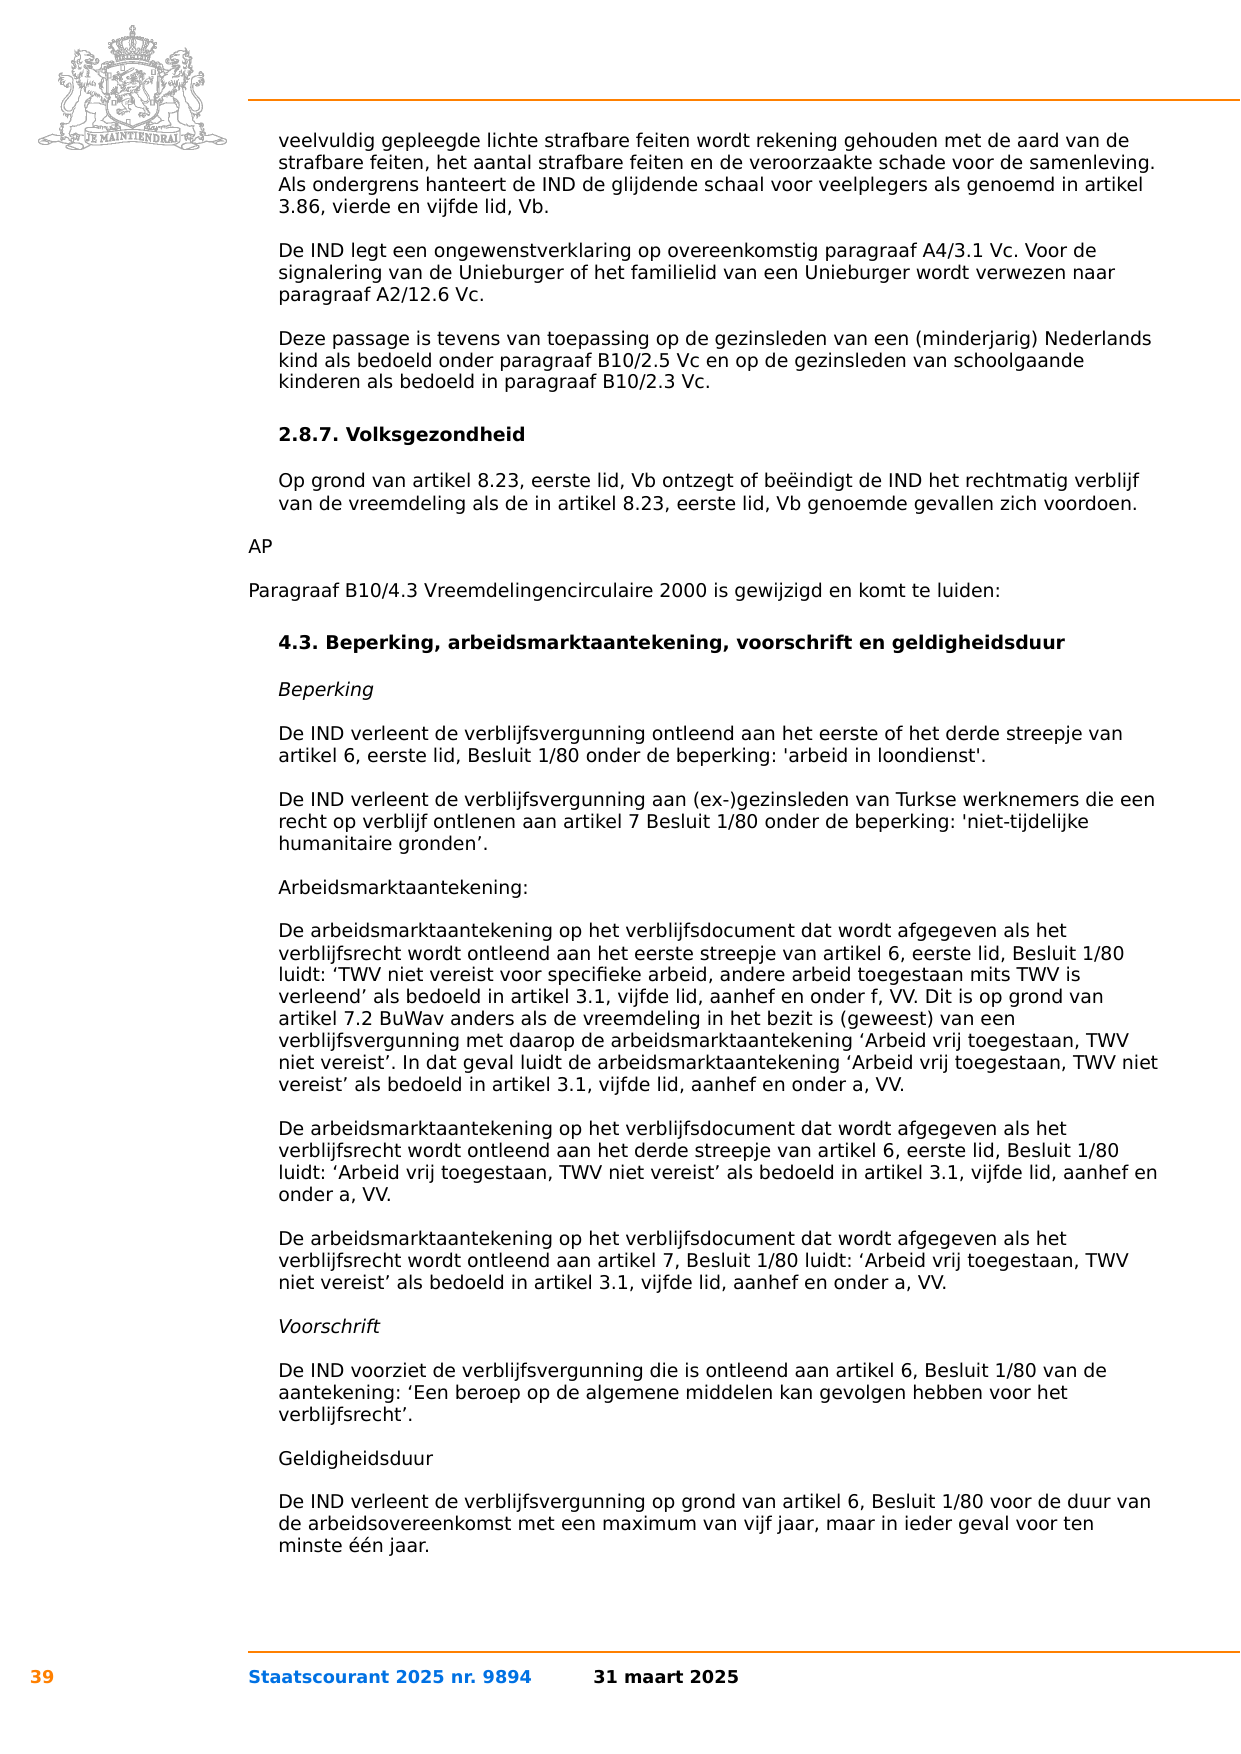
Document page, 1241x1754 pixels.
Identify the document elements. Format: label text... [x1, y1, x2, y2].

text Geldigheidsduur [278, 1447, 1163, 1469]
text De IND voorziet de verblijfsvergunning die is ontleend aan artikel 6, Besluit 1/80 van de aantekening: ‘Een beroep op de algemene middelen kan gevolgen hebben voor het verblijfsrecht’. [278, 1359, 1163, 1426]
text De IND verleent de verblijfsvergunning op grond van artikel 6, Besluit 1/80 voor de duur van de arbeidsovereenkomst met een maximum van vijf jaar, maar in ieder geval voor ten minste één jaar. [278, 1491, 1163, 1557]
subtitle Voorschrift [278, 1316, 1163, 1338]
picture [38, 25, 227, 150]
text Arbeidsmarktaantekening: [278, 877, 1163, 898]
text veelvuldig gepleegde lichte strafbare feiten wordt rekening gehouden met de aard van de strafbare feiten, het aantal strafbare feiten en de veroorzaakte schade voor de samenleving. Als ondergrens hanteert de IND de glijdende schaal voor veelplegers als genoemd in artikel 3.86, vierde en vijfde lid, Vb. [278, 130, 1163, 218]
text De IND legt een ongewenstverklaring op overeenkomstig paragraaf A4/3.1 Vc. Voor de signalering van de Unieburger of het familielid van een Unieburger wordt verwezen naar paragraaf A2/12.6 Vc. [278, 240, 1163, 306]
subtitle Beperking [278, 679, 1163, 701]
text De arbeidsmarktaantekening op het verblijfsdocument dat wordt afgegeven als het verblijfsrecht wordt ontleend aan artikel 7, Besluit 1/80 luidt: ‘Arbeid vrij toegestaan, TWV niet vereist’ als bedoeld in artikel 3.1, vijfde lid, aanhef en onder a, VV. [278, 1228, 1163, 1294]
text AP [248, 536, 1163, 558]
subtitle 2.8.7. Volksgezondheid [278, 423, 1163, 445]
text De arbeidsmarktaantekening op het verblijfsdocument dat wordt afgegeven als het verblijfsrecht wordt ontleend aan het derde streepje van artikel 6, eerste lid, Besluit 1/80 luidt: ‘Arbeid vrij toegestaan, TWV niet vereist’ als bedoeld in artikel 3.1, vijfde lid, aanhef en onder a, VV. [278, 1118, 1163, 1206]
text Deze passage is tevens van toepassing op de gezinsleden van een (minderjarig) Nederlands kind als bedoeld onder paragraaf B10/2.5 Vc en op de gezinsleden van schoolgaande kinderen als bedoeld in paragraaf B10/2.3 Vc. [278, 327, 1163, 393]
subtitle 4.3. Beperking, arbeidsmarktaantekening, voorschrift en geldigheidsduur [278, 632, 1163, 654]
text De IND verleent de verblijfsvergunning aan (ex-)gezinsleden van Turkse werknemers die een recht op verblijf ontlenen aan artikel 7 Besluit 1/80 onder de beperking: 'niet-tijdelijke humanitaire gronden’. [278, 789, 1163, 855]
text Op grond van artikel 8.23, eerste lid, Vb ontzegt of beëindigt de IND het rechtmatig verblijf van de vreemdeling als de in artikel 8.23, eerste lid, Vb genoemde gevallen zich voordoen. [278, 470, 1163, 514]
text De IND verleent de verblijfsvergunning ontleend aan het eerste of het derde streepje van artikel 6, eerste lid, Besluit 1/80 onder de beperking: 'arbeid in loondienst'. [278, 723, 1163, 767]
text Paragraaf B10/4.3 Vreemdelingencirculaire 2000 is gewijzigd en komt te luiden: [248, 580, 1163, 602]
text De arbeidsmarktaantekening op het verblijfsdocument dat wordt afgegeven als het verblijfsrecht wordt ontleend aan het eerste streepje van artikel 6, eerste lid, Besluit 1/80 luidt: ‘TWV niet vereist voor specifieke arbeid, andere arbeid toegestaan mits TWV is verleend’ als bedoeld in artikel 3.1, vijfde lid, aanhef en onder f, VV. Dit is op grond van artikel 7.2 BuWav anders als de vreemdeling in het bezit is (geweest) van een verblijfsvergunning met daarop de arbeidsmarktaantekening ‘Arbeid vrij toegestaan, TWV niet vereist’. In dat geval luidt de arbeidsmarktaantekening ‘Arbeid vrij toegestaan, TWV niet vereist’ als bedoeld in artikel 3.1, vijfde lid, aanhef en onder a, VV. [278, 920, 1163, 1096]
